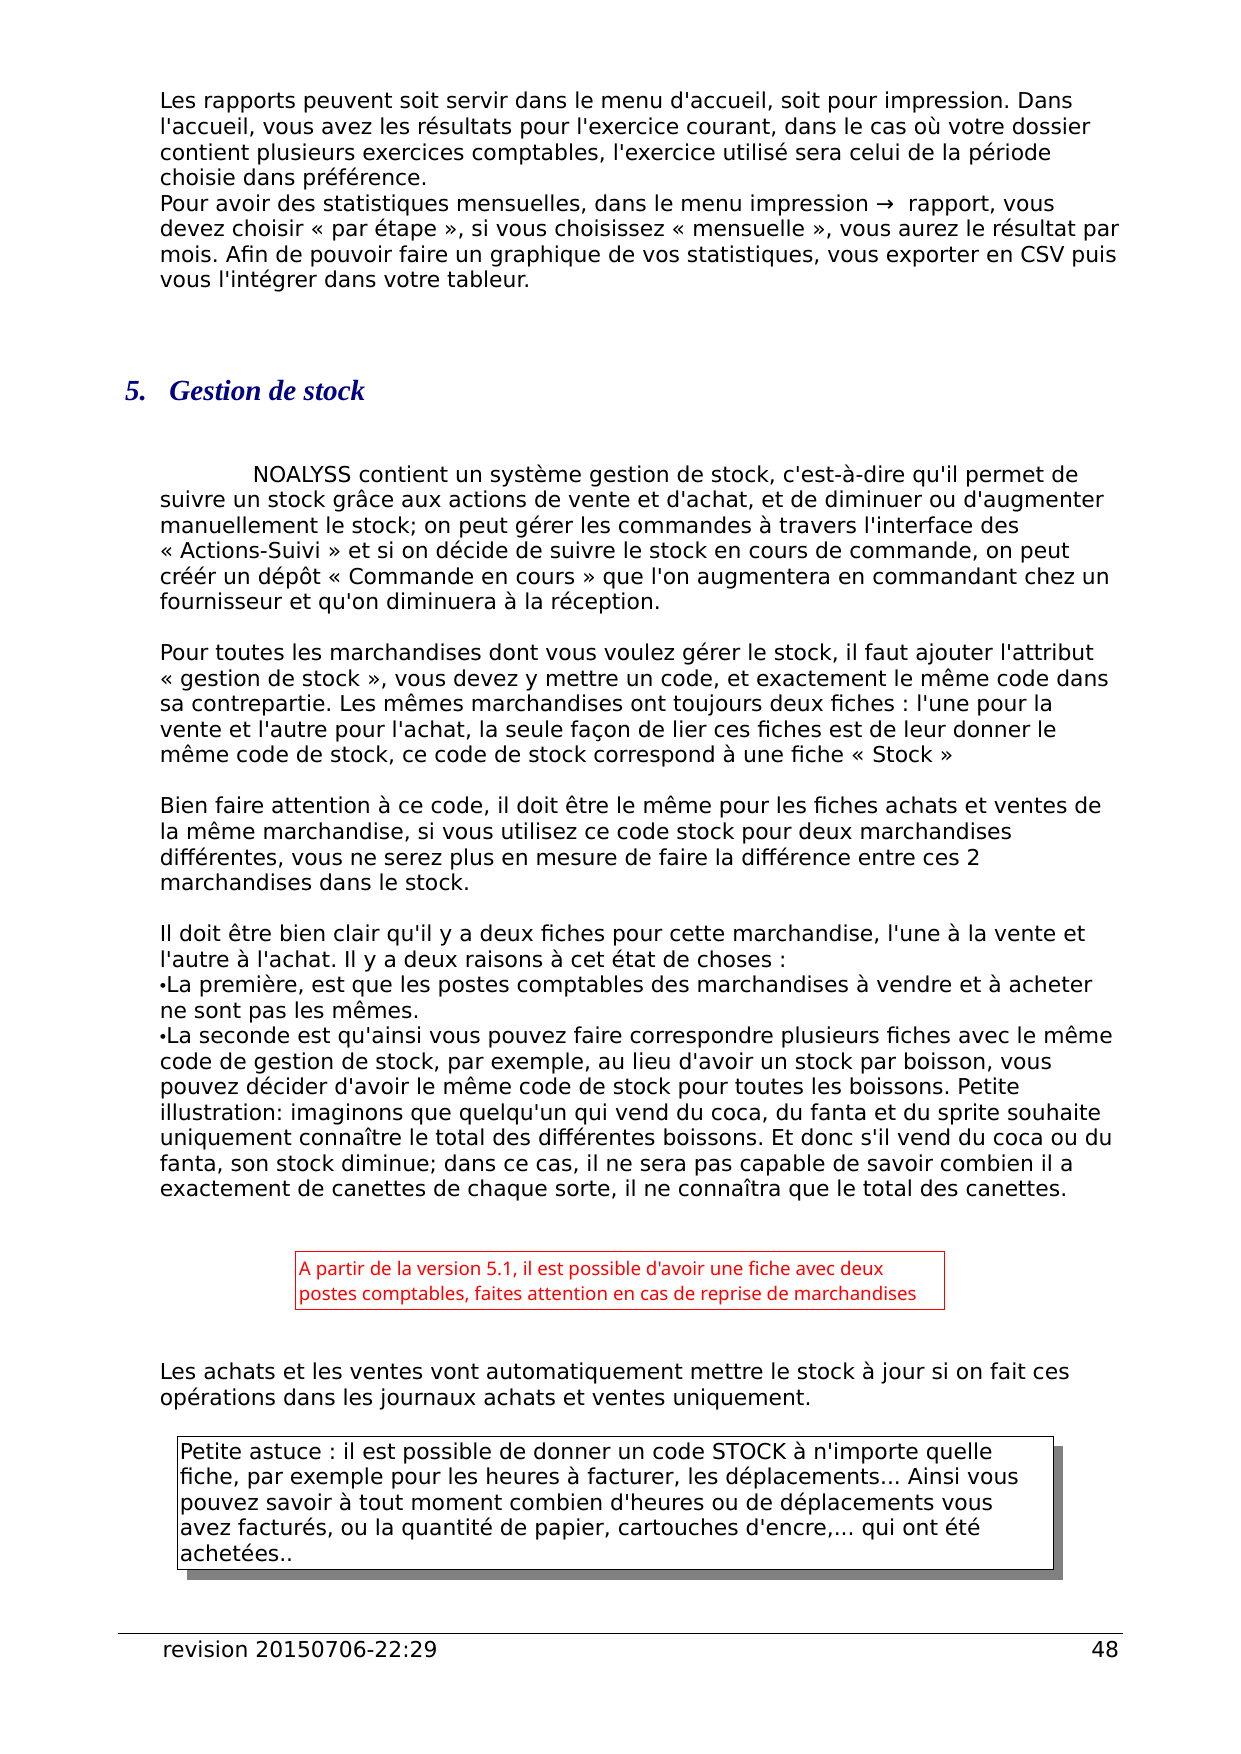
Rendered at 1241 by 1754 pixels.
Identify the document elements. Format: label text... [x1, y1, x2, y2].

text Pour toutes les marchandises dont vous voulez gérer le stock, il faut ajouter l'attribut « gestion de stock », vous devez y mettre un code, et exactement le même code dans sa contrepartie. Les mêmes marchandises ont toujours deux fiches : l'une pour la vente et l'autre pour l'achat, la seule façon de lier ces fiches est de leur donner le même code de stock, ce code de stock correspond à une fiche « Stock » [159, 640, 1123, 768]
text Il doit être bien clair qu'il y a deux fiches pour cette marchandise, l'une à la vente et l'autre à l'achat. Il y a deux raisons à cet état de choses : [159, 921, 1123, 972]
text Bien faire attention à ce code, il doit être le même pour les fiches achats et ventes de la même marchandise, si vous utilisez ce code stock pour deux marchandises différentes, vous ne serez plus en mesure de faire la différence entre ces 2 marchandises dans le stock. [159, 793, 1123, 896]
text A partir de la version 5.1, il est possible d'avoir une fiche avec deux postes comptables, faites attention en cas de reprise de marchandises [296, 1252, 944, 1309]
subtitle Gestion de stock [117, 373, 1123, 407]
list La seconde est qu'ainsi vous pouvez faire correspondre plusieurs fiches avec le même code de gestion de stock, par exemple, au lieu d'avoir un stock par boisson, vous pouvez décider d'avoir le même code de stock pour toutes les boissons. Petite illustration: imaginons que quelqu'un qui vend du coca, du fanta et du sprite souhaite uniquement connaître le total des différentes boissons. Et donc s'il vend du coca ou du fanta, son stock diminue; dans ce cas, il ne sera pas capable de savoir combien il a exactement de canettes de chaque sorte, il ne connaîtra que le total des canettes. [159, 1023, 1123, 1202]
text Petite astuce : il est possible de donner un code STOCK à n'importe quelle fiche, par exemple pour les heures à facturer, les déplacements... Ainsi vous pouvez savoir à tout moment combien d'heures ou de déplacements vous avez facturés, ou la quantité de papier, cartouches d'encre,... qui ont été achetées.. [178, 1437, 1053, 1569]
text Les rapports peuvent soit servir dans le menu d'accueil, soit pour impression. Dans l'accueil, vous avez les résultats pour l'exercice courant, dans le cas où votre dossier contient plusieurs exercices comptables, l'exercice utilisé sera celui de la période choisie dans préférence. [159, 88, 1123, 191]
text NOALYSS contient un système gestion de stock, c'est-à-dire qu'il permet de suivre un stock grâce aux actions de vente et d'achat, et de diminuer ou d'augmenter manuellement le stock; on peut gérer les commandes à travers l'interface des « Actions-Suivi » et si on décide de suivre le stock en cours de commande, on peut créér un dépôt « Commande en cours » que l'on augmentera en commandant chez un fournisseur et qu'on diminuera à la réception. [159, 462, 1123, 615]
text Les achats et les ventes vont automatiquement mettre le stock à jour si on fait ces opérations dans les journaux achats et ventes uniquement. [159, 1359, 1123, 1410]
text Pour avoir des statistiques mensuelles, dans le menu impression → rapport, vous devez choisir « par étape », si vous choisissez « mensuelle », vous aurez le résultat par mois. Afin de pouvoir faire un graphique de vos statistiques, vous exporter en CSV puis vous l'intégrer dans votre tableur. [159, 191, 1123, 293]
list La première, est que les postes comptables des marchandises à vendre et à acheter ne sont pas les mêmes. [159, 972, 1123, 1023]
